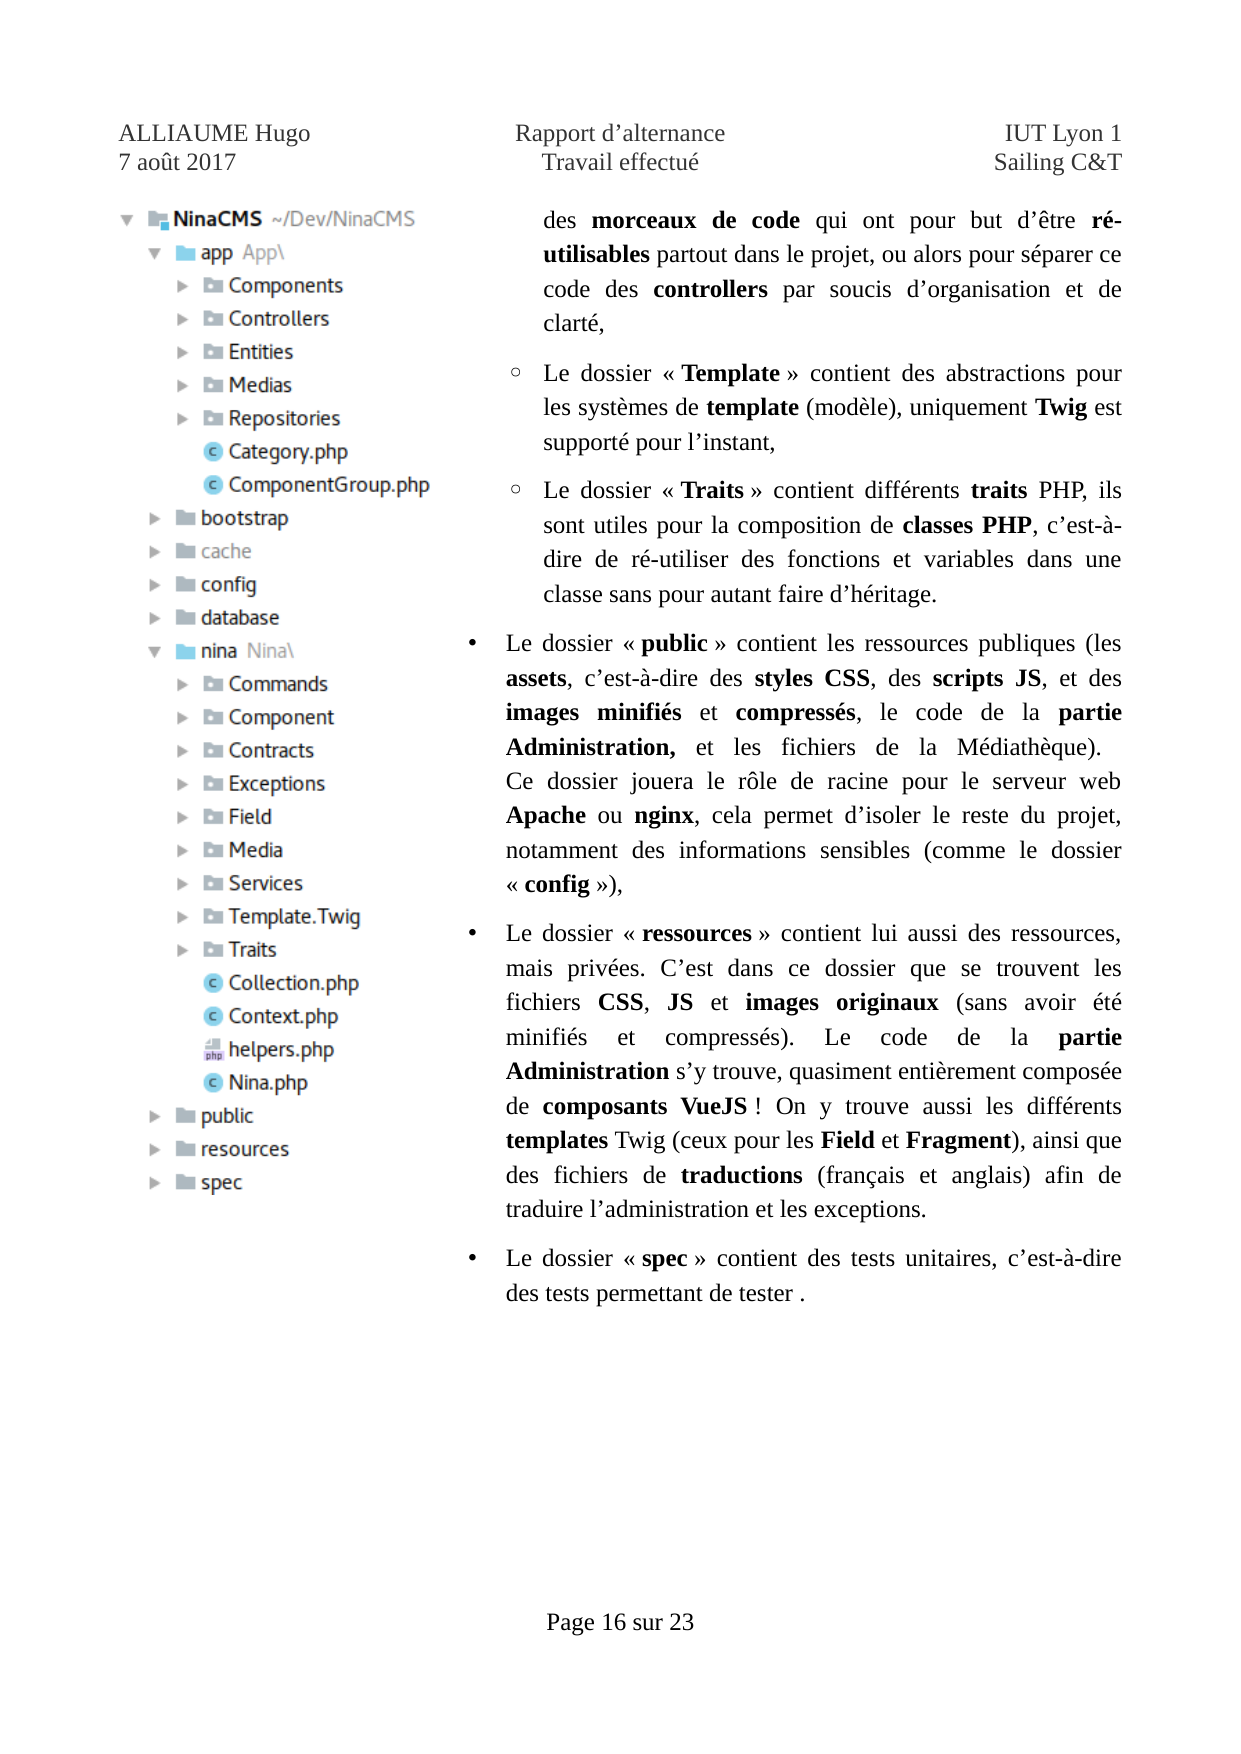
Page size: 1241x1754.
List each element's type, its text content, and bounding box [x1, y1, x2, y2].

table_header des morceaux de code qui ont pour but d’être ré-utilisables partout dans le projet, ou alors pour séparer ce code des controllers par soucis d’organisation et de clarté, Le dossier « Template » contient des abstractions pour les systèmes de template (modèle), uniquement Twig est supporté pour l’instant, Le dossier « Traits » contient différents traits PHP, ils sont utiles pour la composition de classes PHP, c’est-à-dire de ré-utiliser des fonctions et variables dans une classe sans pour autant faire d’héritage. Le dossier « public » contient les ressources publiques (les assets, c’est-à-dire des styles CSS, des scripts JS, et des images minifiés et compressés, le code de la partie Administration, et les fichiers de la Médiathèque). Ce dossier jouera le rôle de racine pour le serveur web Apache ou nginx, cela permet d’isoler le reste du projet, notamment des informations sensibles (comme le dossier « config »), Le dossier « ressources » contient lui aussi des ressources, mais privées. C’est dans ce dossier que se trouvent les fichiers CSS, JS et images originaux (sans avoir été minifiés et compressés). Le code de la partie Administration s’y trouve, quasiment entièrement composée de composants VueJS ! On y trouve aussi les différents templates Twig (ceux pour les Field et Fragment), ainsi que des fichiers de traductions (français et anglais) afin de traduire l’administration et les exceptions. Le dossier « spec » contient des tests unitaires, c’est-à-dire des tests permettant de tester . [431, 205, 1122, 1424]
table_header [118, 1195, 431, 1424]
picture [118, 207, 432, 1195]
